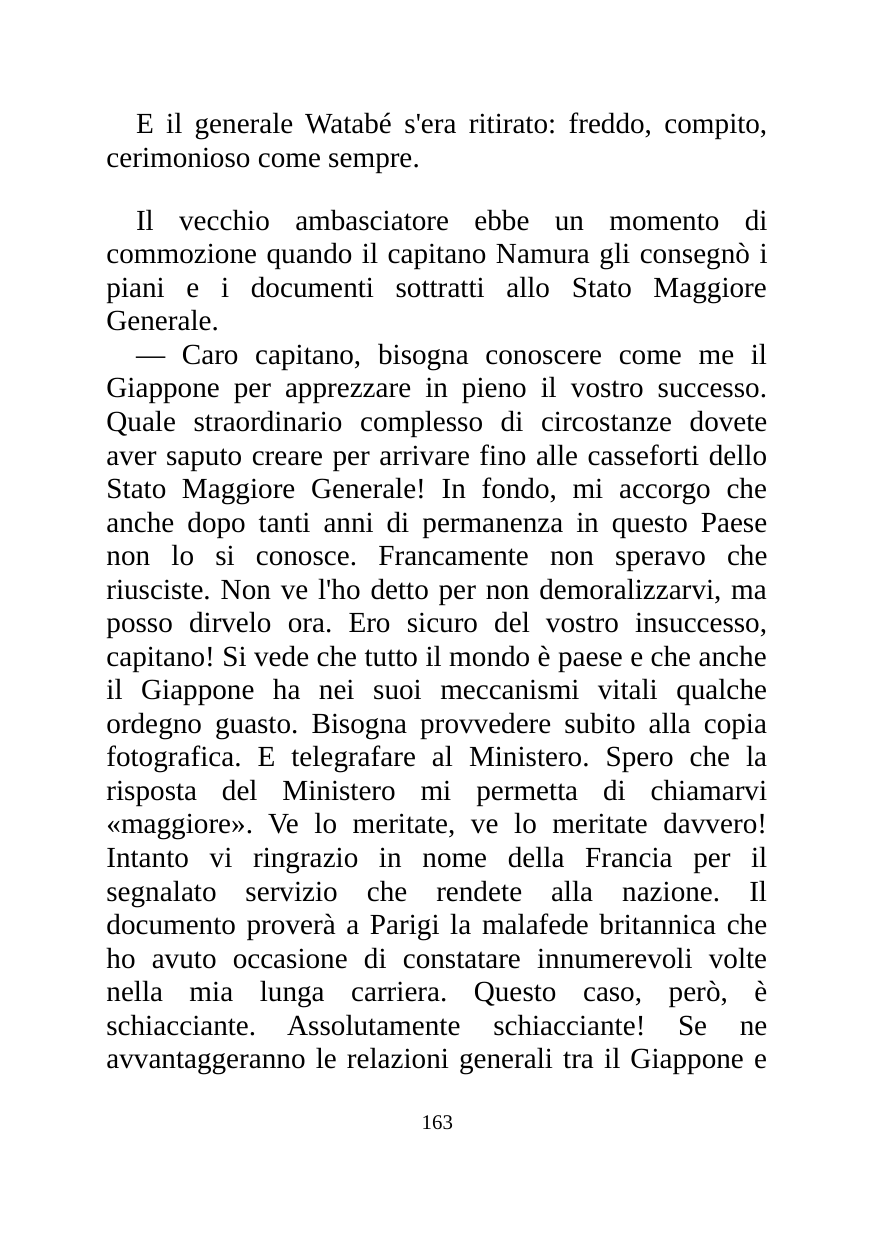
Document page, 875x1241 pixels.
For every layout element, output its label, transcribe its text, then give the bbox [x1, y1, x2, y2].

text — Caro capitano, bisogna conoscere come me il Giappone per apprezzare in pieno il vostro successo. Quale straordinario complesso di circostanze dovete aver saputo creare per arrivare fino alle casseforti dello Stato Maggiore Generale! In fondo, mi accorgo che anche dopo tanti anni di permanenza in questo Paese non lo si conosce. Francamente non speravo che riusciste. Non ve l'ho detto per non demoralizzarvi, ma posso dirvelo ora. Ero sicuro del vostro insuccesso, capitano! Si vede che tutto il mondo è paese e che anche il Giappone ha nei suoi meccanismi vitali qualche ordegno guasto. Bisogna provvedere subito alla copia fotografica. E telegrafare al Ministero. Spero che la risposta del Ministero mi permetta di chiamarvi «maggiore». Ve lo meritate, ve lo meritate davvero! Intanto vi ringrazio in nome della Francia per il segnalato servizio che rendete alla nazione. Il documento proverà a Parigi la malafede britannica che ho avuto occasione di constatare innumerevoli volte nella mia lunga carriera. Questo caso, però, è schiacciante. Assolutamente schiacciante! Se ne avvantaggeranno le relazioni generali tra il Giappone e [106, 337, 768, 1075]
text Il vecchio ambasciatore ebbe un momento di commozione quando il capitano Namura gli consegnò i piani e i documenti sottratti allo Stato Maggiore Generale. [106, 203, 768, 337]
text E il generale Watabé s'era ritirato: freddo, compito, cerimonioso come sempre. [106, 106, 768, 173]
